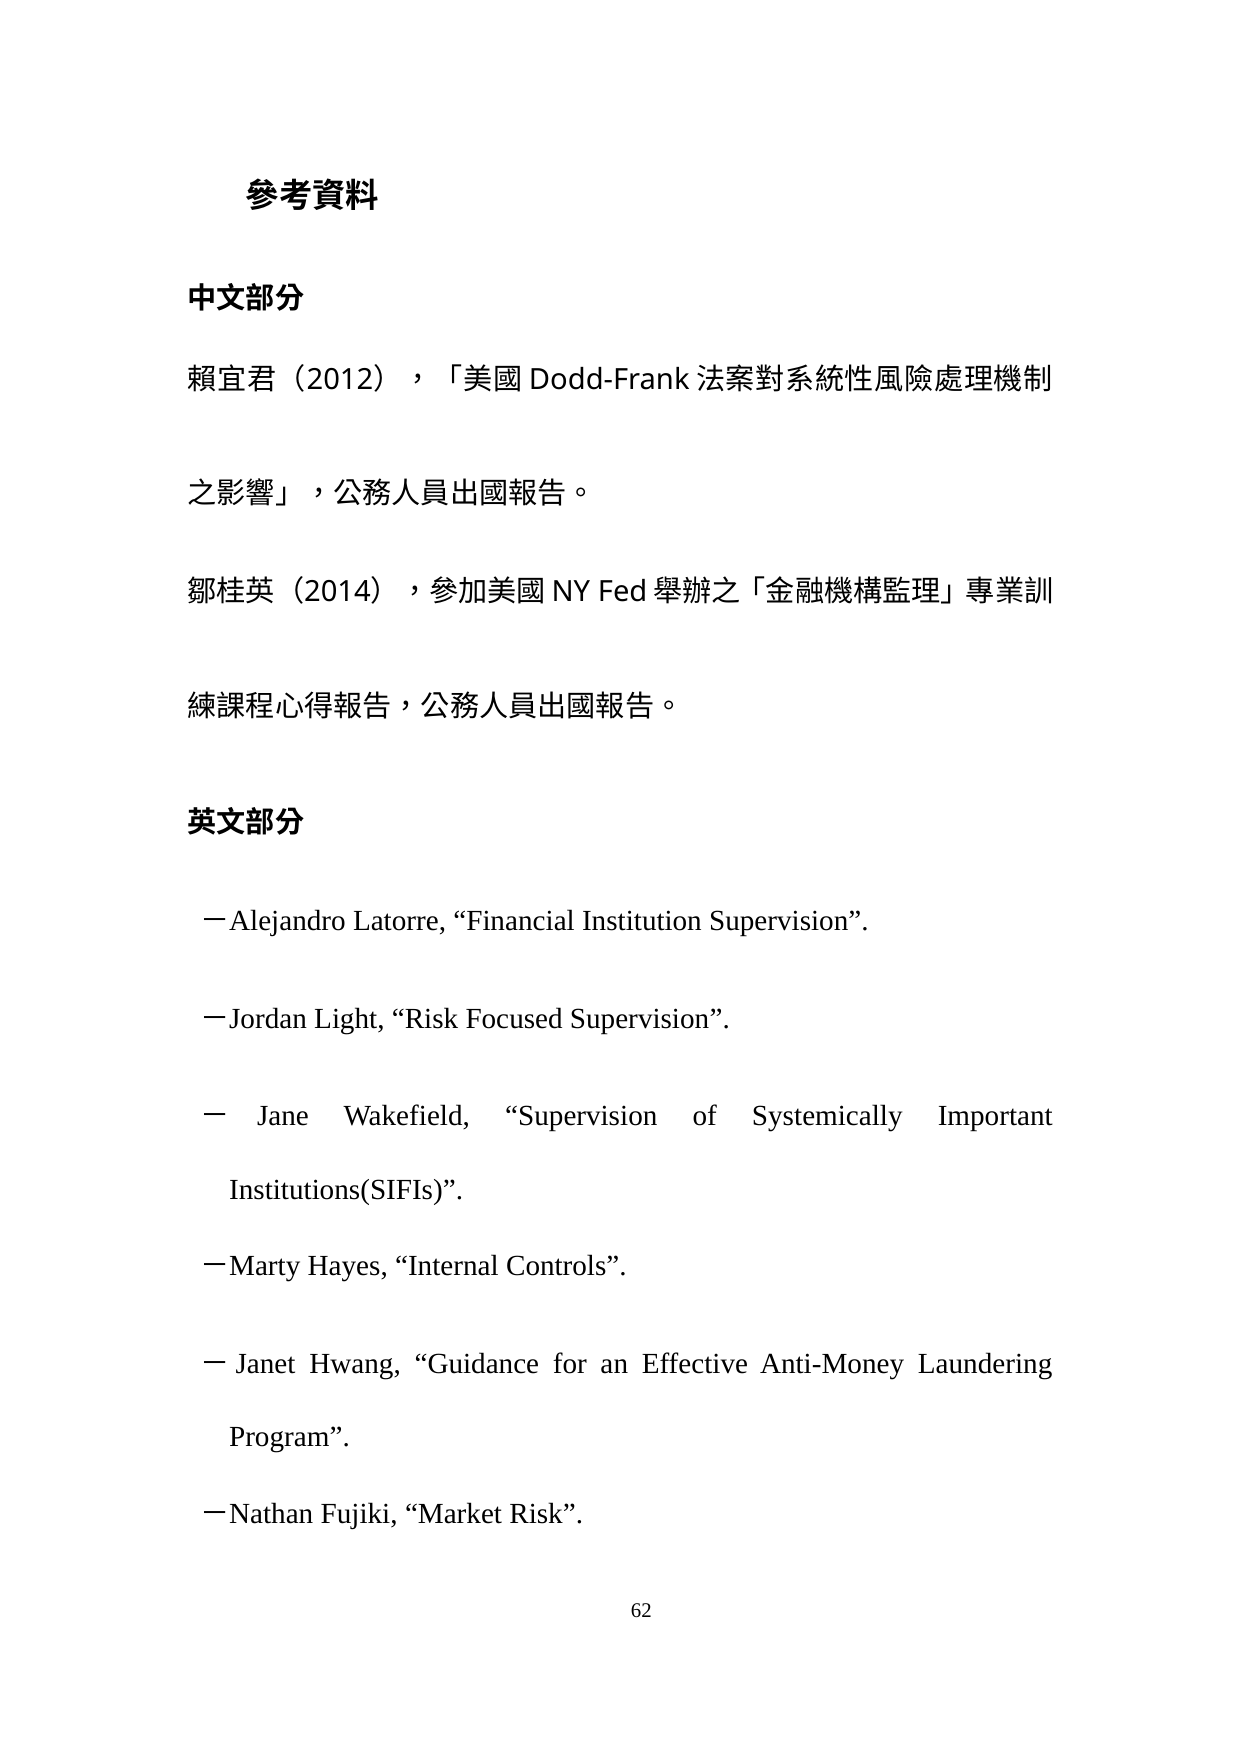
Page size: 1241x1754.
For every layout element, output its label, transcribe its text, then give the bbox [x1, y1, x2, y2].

text 參考資料 [187, 155, 1053, 232]
text －Marty Hayes, “Internal Controls”. [200, 1225, 1053, 1301]
text 賴宜君（2012），「美國Dodd-Frank法案對系統性風險處理機制之影響」，公務人員出國報告。 [187, 338, 1053, 529]
text 鄒桂英（2014），參加美國NY Fed舉辦之「金融機構監理」專業訓練課程心得報告，公務人員出國報告。 [187, 551, 1053, 742]
text 中文部分 [187, 275, 1053, 317]
text －Jordan Light, “Risk Focused Supervision”. [200, 977, 1053, 1054]
text －Nathan Fujiki, “Market Risk”. [200, 1472, 1053, 1549]
text －Janet Hwang, “Guidance for an Effective Anti-Money Laundering Program”. [200, 1322, 1053, 1456]
text －Alejandro Latorre, “Financial Institution Supervision”. [200, 879, 1053, 956]
text －Jane Wakefield, “Supervision of Systemically Important Institutions(SIFIs)”. [200, 1075, 1053, 1208]
text 英文部分 [187, 782, 1053, 858]
